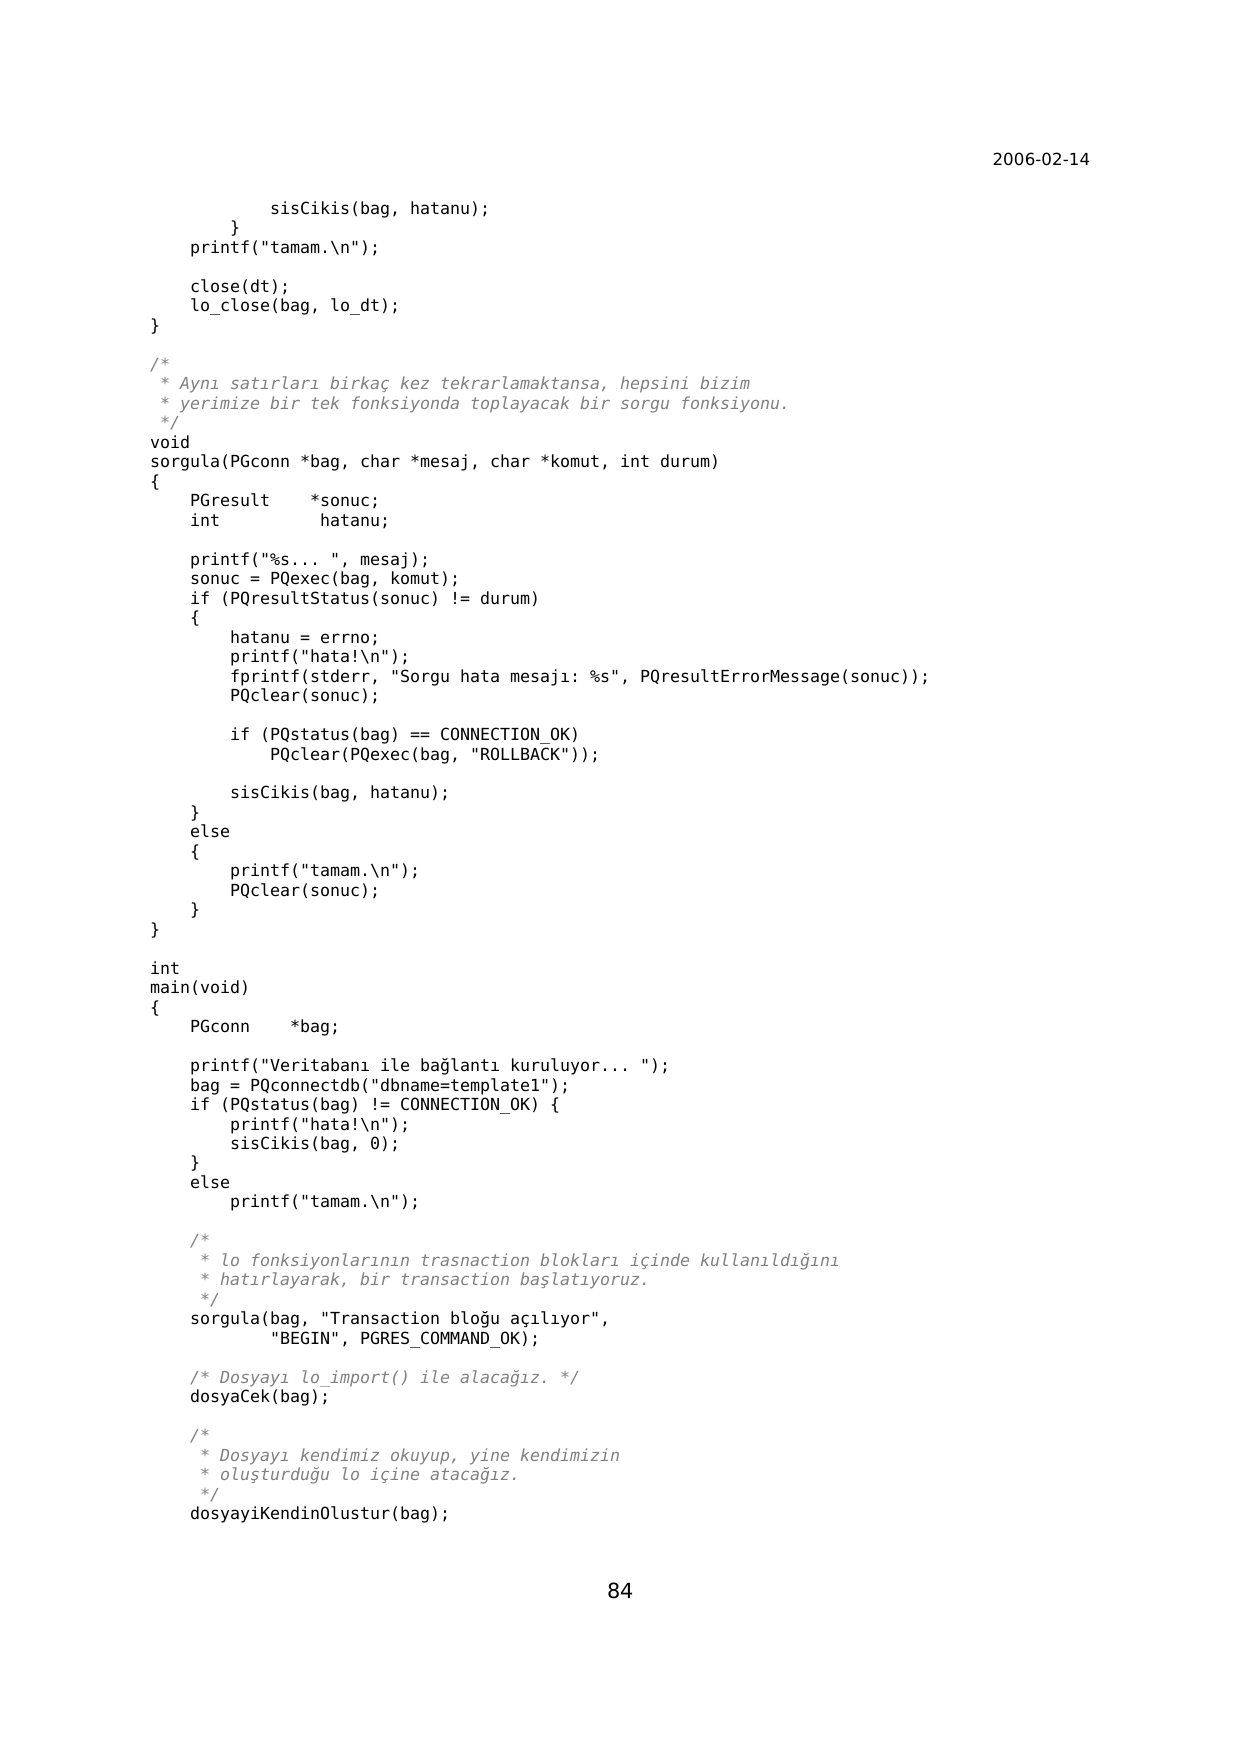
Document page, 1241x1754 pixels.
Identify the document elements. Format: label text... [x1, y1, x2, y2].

text { [150, 842, 1090, 861]
text printf("hata!\n"); [150, 647, 1090, 666]
text sonuc = PQexec(bag, komut); [150, 569, 1090, 588]
text printf("hata!\n"); [150, 1114, 1090, 1134]
text printf("tamam.\n"); [150, 861, 1090, 881]
text PGconn *bag; [150, 1017, 1090, 1037]
text dosyaCek(bag); [150, 1387, 1090, 1407]
text * oluşturduğu lo içine atacağız. [150, 1465, 1090, 1484]
text } [150, 920, 1090, 939]
text /* [150, 355, 1090, 374]
text /* [150, 1426, 1090, 1446]
text close(dt); [150, 277, 1090, 296]
text sisCikis(bag, hatanu); [150, 199, 1090, 218]
text if (PQresultStatus(sonuc) != durum) [150, 588, 1090, 608]
text if (PQstatus(bag) == CONNECTION_OK) [150, 725, 1090, 744]
text printf("Veritabanı ile bağlantı kuruluyor... "); [150, 1056, 1090, 1076]
text PQclear(sonuc); [150, 686, 1090, 705]
text dosyayiKendinOlustur(bag); [150, 1504, 1090, 1523]
text * lo fonksiyonlarının trasnaction blokları içinde kullanıldığını [150, 1251, 1090, 1270]
text lo_close(bag, lo_dt); [150, 296, 1090, 316]
text "BEGIN", PGRES_COMMAND_OK); [150, 1329, 1090, 1348]
text bag = PQconnectdb("dbname=template1"); [150, 1076, 1090, 1095]
text int [150, 959, 1090, 978]
text if (PQstatus(bag) != CONNECTION_OK) { [150, 1095, 1090, 1114]
text } [150, 803, 1090, 822]
text sorgula(bag, "Transaction bloğu açılıyor", [150, 1309, 1090, 1329]
text sorgula(PGconn *bag, char *mesaj, char *komut, int durum) [150, 452, 1090, 472]
text else [150, 1173, 1090, 1192]
text } [150, 900, 1090, 920]
text PQclear(PQexec(bag, "ROLLBACK")); [150, 744, 1090, 764]
text main(void) [150, 978, 1090, 998]
text */ [150, 1484, 1090, 1504]
text /* Dosyayı lo_import() ile alacağız. */ [150, 1368, 1090, 1387]
text printf("%s... ", mesaj); [150, 549, 1090, 569]
text else [150, 822, 1090, 842]
text printf("tamam.\n"); [150, 1192, 1090, 1212]
text void [150, 433, 1090, 452]
text */ [150, 1290, 1090, 1309]
text * Dosyayı kendimiz okuyup, yine kendimizin [150, 1446, 1090, 1465]
text sisCikis(bag, 0); [150, 1134, 1090, 1153]
text int hatanu; [150, 511, 1090, 530]
text */ [150, 413, 1090, 433]
text hatanu = errno; [150, 627, 1090, 647]
text { [150, 998, 1090, 1017]
text { [150, 472, 1090, 491]
text printf("tamam.\n"); [150, 238, 1090, 257]
text PQclear(sonuc); [150, 881, 1090, 900]
text } [150, 218, 1090, 238]
text * Aynı satırları birkaç kez tekrarlamaktansa, hepsini bizim [150, 374, 1090, 394]
text PGresult *sonuc; [150, 491, 1090, 511]
text fprintf(stderr, "Sorgu hata mesajı: %s", PQresultErrorMessage(sonuc)); [150, 666, 1090, 686]
text * hatırlayarak, bir transaction başlatıyoruz. [150, 1270, 1090, 1290]
text } [150, 1153, 1090, 1173]
text * yerimize bir tek fonksiyonda toplayacak bir sorgu fonksiyonu. [150, 394, 1090, 413]
text sisCikis(bag, hatanu); [150, 783, 1090, 803]
text /* [150, 1231, 1090, 1251]
text { [150, 608, 1090, 627]
text } [150, 316, 1090, 335]
